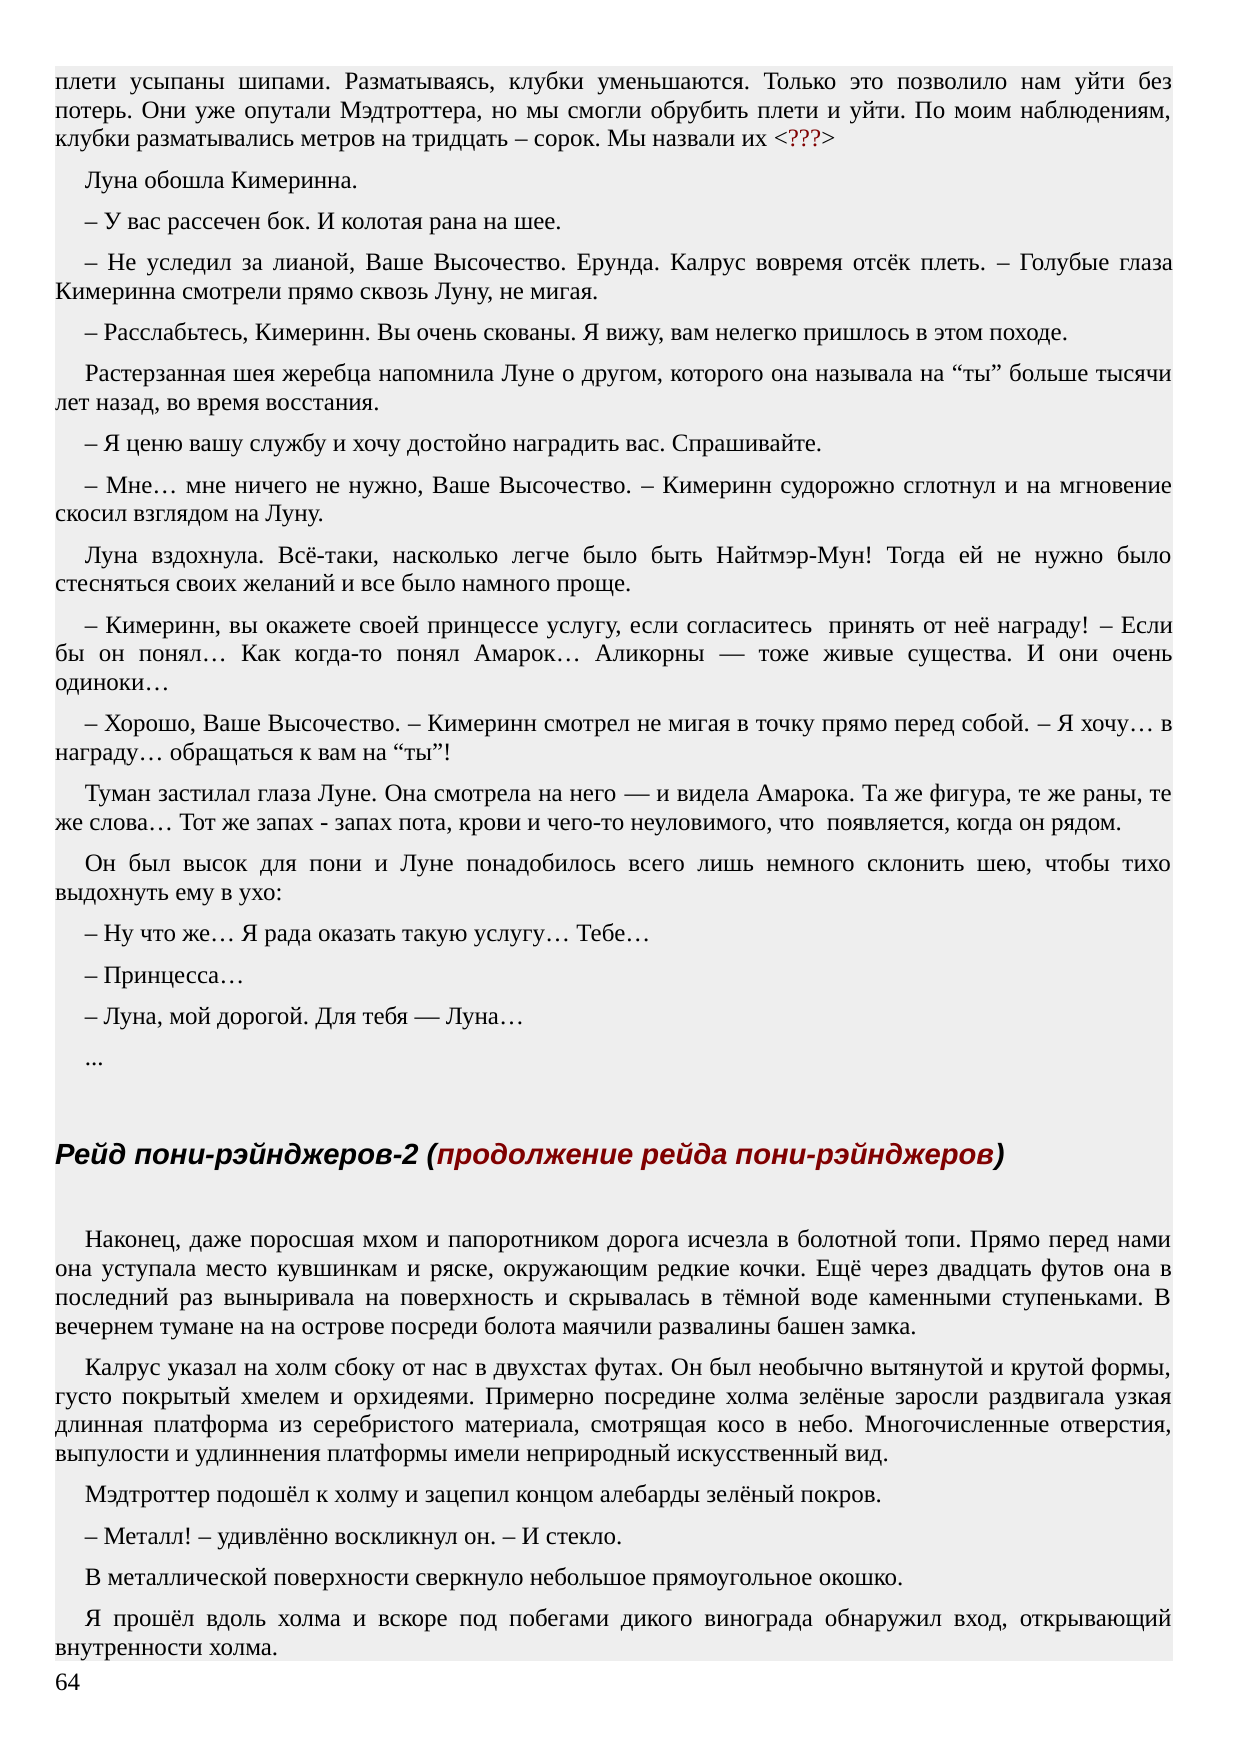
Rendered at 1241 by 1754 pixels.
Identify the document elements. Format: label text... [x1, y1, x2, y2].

text – Кимеринн, вы окажете своей принцессе услугу, если согласитесь принять от неё награду! – Если бы он понял… Как когда-то понял Амарок… Аликорны — тоже живые существа. И они очень одиноки… [55, 610, 1173, 696]
text – Мне… мне ничего не нужно, Ваше Высочество. – Кимеринн судорожно сглотнул и на мгновение скосил взглядом на Луну. [55, 470, 1173, 527]
text – Не уследил за лианой, Ваше Высочество. Ерунда. Калрус вовремя отсёк плеть. – Голубые глаза Кимеринна смотрели прямо сквозь Луну, не мигая. [55, 247, 1173, 305]
subtitle Рейд пони-рэйнджеров-2 (продолжение рейда пони-рэйнджеров) [55, 1137, 1173, 1171]
text Мэдтроттер подошёл к холму и зацепил концом алебарды зелёный покров. [55, 1479, 1173, 1508]
text Он был высок для пони и Луне понадобилось всего лишь немного склонить шею, чтобы тихо выдохнуть ему в ухо: [55, 848, 1173, 906]
text – Луна, мой дорогой. Для тебя — Луна… [55, 1001, 1173, 1030]
text ... [55, 1042, 1173, 1071]
text Наконец, даже поросшая мхом и папоротником дорога исчезла в болотной топи. Прямо перед нами она уступала место кувшинкам и ряске, окружающим редкие кочки. Ещё через двадцать футов она в последний раз выныривала на поверхность и скрывалась в тёмной воде каменными ступеньками. В вечернем тумане на на острове посреди болота маячили развалины башен замка. [55, 1224, 1173, 1339]
text – Металл! – удивлённо воскликнул он. – И стекло. [55, 1521, 1173, 1549]
text В металлической поверхности сверкнуло небольшое прямоугольное окошко. [55, 1562, 1173, 1591]
text – У вас рассечен бок. И колотая рана на шее. [55, 206, 1173, 235]
text Туман застилал глаза Луне. Она смотрела на него — и видела Амарока. Та же фигура, те же раны, те же слова… Тот же запах - запах пота, крови и чего-то неуловимого, что появляется, когда он рядом. [55, 778, 1173, 836]
text Луна обошла Кимеринна. [55, 165, 1173, 193]
text – Расслабьтесь, Кимеринн. Вы очень скованы. Я вижу, вам нелегко пришлось в этом походе. [55, 317, 1173, 346]
text – Принцесса… [55, 960, 1173, 988]
text Калрус указал на холм сбоку от нас в двухстах футах. Он был необычно вытянутой и крутой формы, густо покрытый хмелем и орхидеями. Примерно посредине холма зелёные заросли раздвигала узкая длинная платформа из серебристого материала, смотрящая косо в небо. Многочисленные отверстия, выпулости и удлиннения платформы имели неприродный искусственный вид. [55, 1352, 1173, 1467]
text – Я ценю вашу службу и хочу достойно наградить вас. Спрашивайте. [55, 428, 1173, 457]
text – Хорошо, Ваше Высочество. – Кимеринн смотрел не мигая в точку прямо перед собой. – Я хочу… в награду… обращаться к вам на “ты”! [55, 708, 1173, 766]
text Луна вздохнула. Всё-таки, насколько легче было быть Найтмэр-Мун! Тогда ей не нужно было стесняться своих желаний и все было намного проще. [55, 540, 1173, 597]
text Я прошёл вдоль холма и вскоре под побегами дикого винограда обнаружил вход, открывающий внутренности холма. [55, 1603, 1173, 1661]
text – Ну что же… Я рада оказать такую услугу… Тебе… [55, 918, 1173, 947]
text плети усыпаны шипами. Разматываясь, клубки уменьшаются. Только это позволило нам уйти без потерь. Они уже опутали Мэдтроттера, но мы смогли обрубить плети и уйти. По моим наблюдениям, клубки разматывались метров на тридцать – сорок. Мы назвали их <???> [55, 66, 1173, 152]
text Растерзанная шея жеребца напомнила Луне о другом, которого она называла на “ты” больше тысячи лет назад, во время восстания. [55, 358, 1173, 416]
